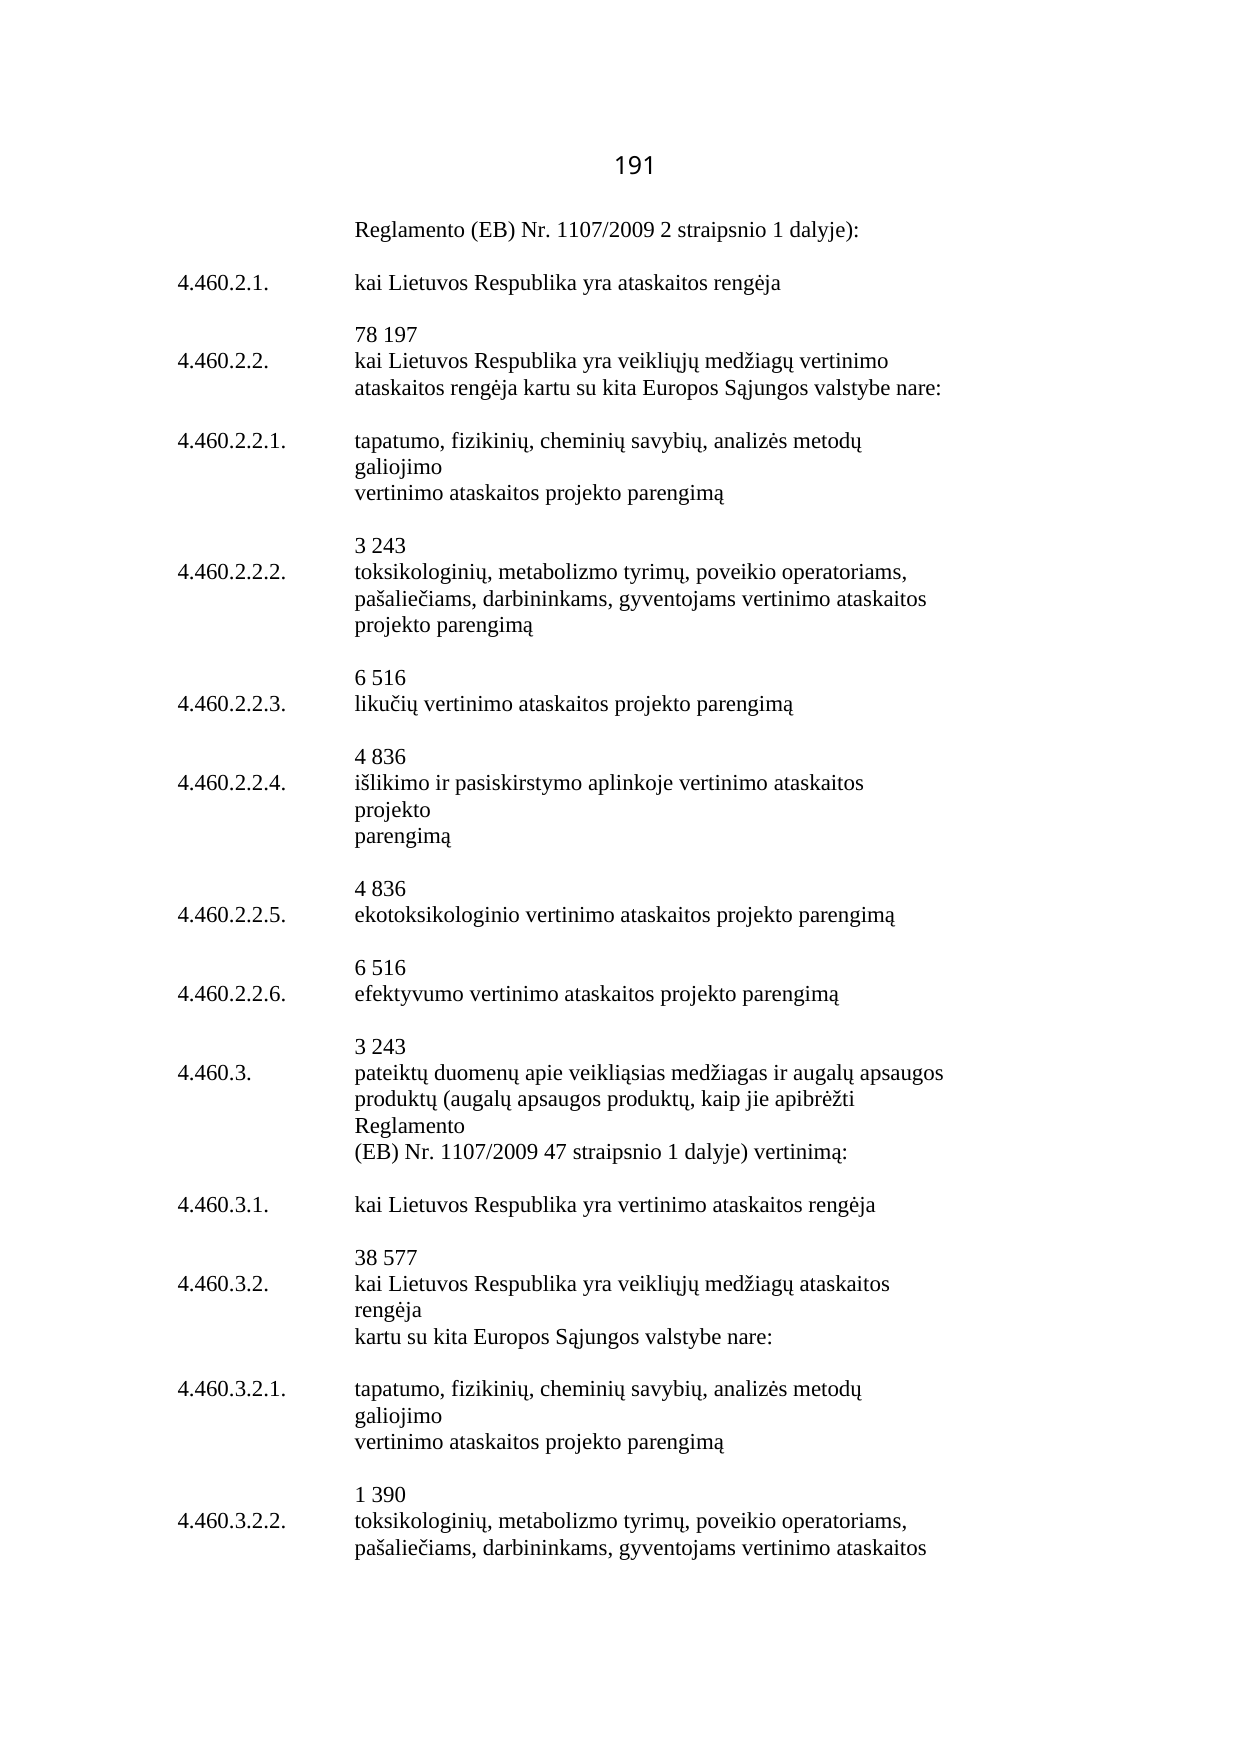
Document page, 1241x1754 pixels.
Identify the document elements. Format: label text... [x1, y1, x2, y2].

text 4.460.2.2.2. toksikologinių, metabolizmo tyrimų, poveikio operatoriams, [177, 558, 945, 585]
text 4.460.3. pateiktų duomenų apie veikliąsias medžiagas ir augalų apsaugos [177, 1059, 945, 1086]
text 4.460.3.2.1. tapatumo, fizikinių, cheminių savybių, analizės metodų galiojimo [177, 1375, 945, 1428]
text 4.460.2.2. kai Lietuvos Respublika yra veikliųjų medžiagų vertinimo [177, 348, 945, 374]
text projekto parengimą 6 516 [354, 611, 945, 690]
text 4.460.3.2. kai Lietuvos Respublika yra veikliųjų medžiagų ataskaitos rengėja [177, 1270, 945, 1323]
text produktų (augalų apsaugos produktų, kaip jie apibrėžti Reglamento [354, 1086, 945, 1138]
text 4.460.3.1. kai Lietuvos Respublika yra vertinimo ataskaitos rengėja 38 577 [177, 1191, 945, 1270]
text 4.460.3.2.2. toksikologinių, metabolizmo tyrimų, poveikio operatoriams, [177, 1507, 945, 1533]
text ataskaitos rengėja kartu su kita Europos Sąjungos valstybe nare: [354, 374, 945, 427]
text pašaliečiams, darbininkams, gyventojams vertinimo ataskaitos [354, 1533, 945, 1560]
text 4.460.2.2.4. išlikimo ir pasiskirstymo aplinkoje vertinimo ataskaitos projekto [177, 769, 945, 822]
text 4.460.2.2.6. efektyvumo vertinimo ataskaitos projekto parengimą 3 243 [177, 980, 945, 1059]
text Reglamento (EB) Nr. 1107/2009 2 straipsnio 1 dalyje): [354, 216, 945, 268]
text 4.460.2.2.1. tapatumo, fizikinių, cheminių savybių, analizės metodų galiojimo [177, 427, 945, 479]
text 4.460.2.2.5. ekotoksikologinio vertinimo ataskaitos projekto parengimą 6 516 [177, 901, 945, 980]
text 4.460.2.1. kai Lietuvos Respublika yra ataskaitos rengėja 78 197 [177, 268, 945, 348]
text vertinimo ataskaitos projekto parengimą 1 390 [354, 1428, 945, 1507]
text parengimą 4 836 [354, 822, 945, 901]
text vertinimo ataskaitos projekto parengimą 3 243 [354, 479, 945, 558]
text (EB) Nr. 1107/2009 47 straipsnio 1 dalyje) vertinimą: [354, 1138, 945, 1191]
text 4.460.2.2.3. likučių vertinimo ataskaitos projekto parengimą 4 836 [177, 690, 945, 769]
text kartu su kita Europos Sąjungos valstybe nare: [354, 1323, 945, 1375]
text pašaliečiams, darbininkams, gyventojams vertinimo ataskaitos [354, 585, 945, 611]
